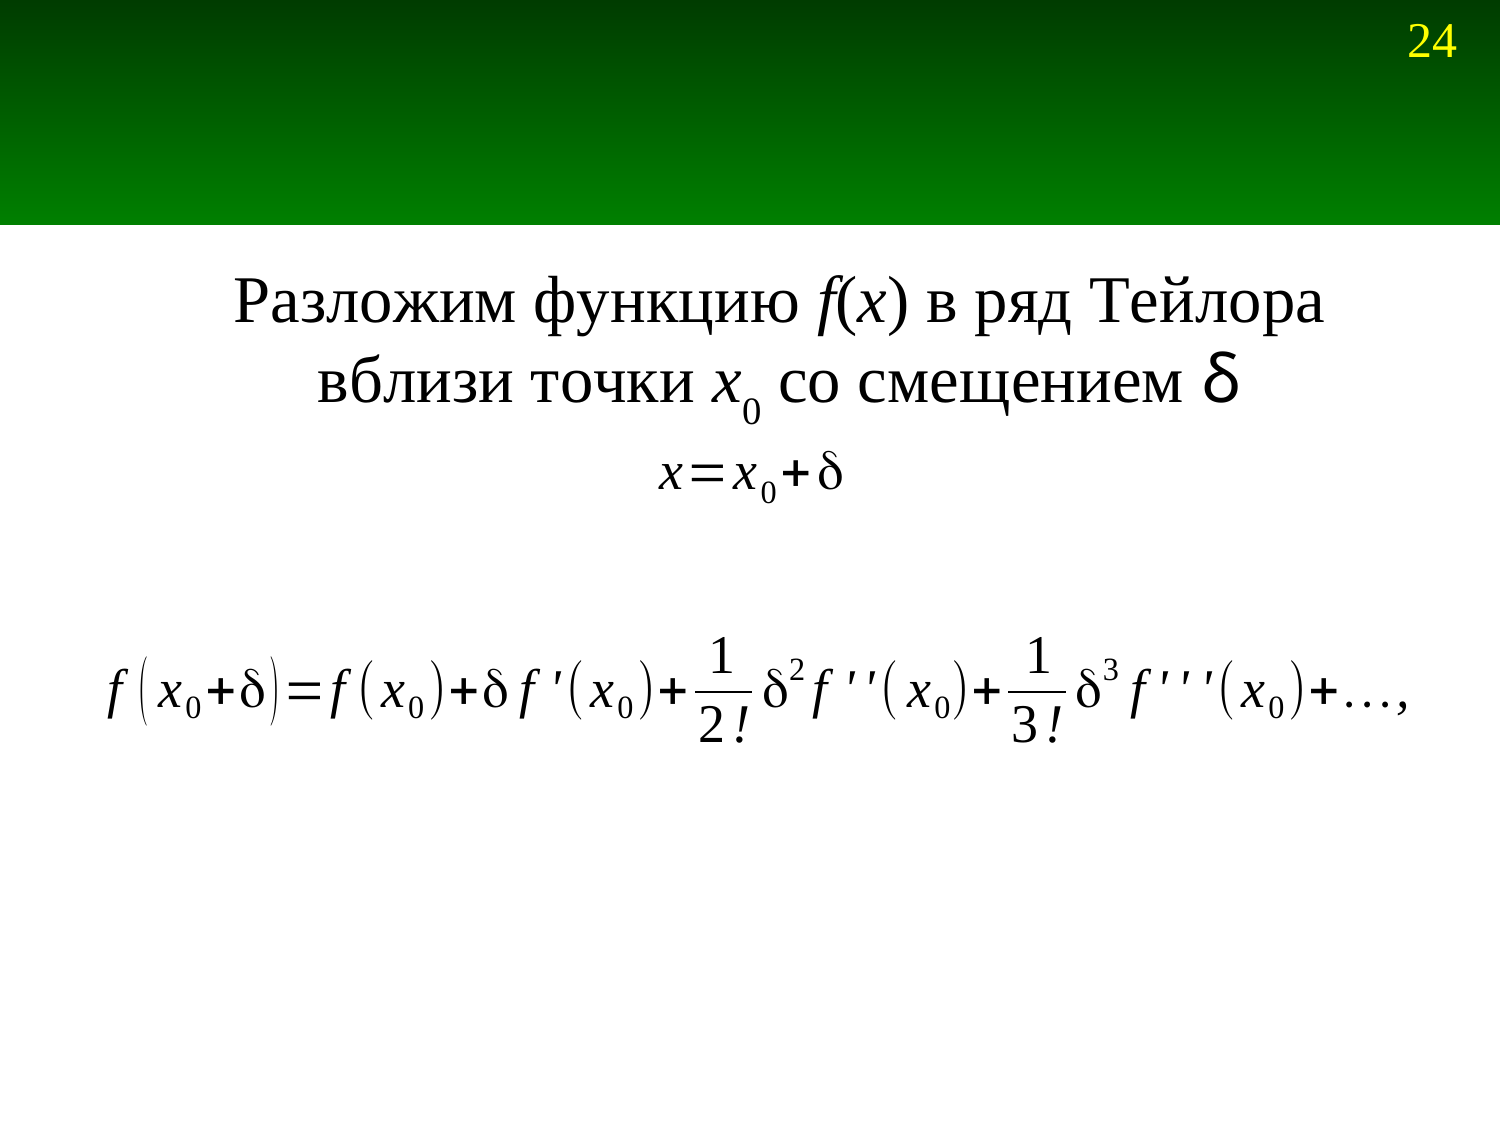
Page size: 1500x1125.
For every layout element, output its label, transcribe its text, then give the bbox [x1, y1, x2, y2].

chart [94, 625, 1424, 756]
chart [642, 442, 858, 511]
text_box Разложим функцию f(x) в ряд Тейлора вблизи точки x0 со смещением δ [218, 248, 1341, 440]
